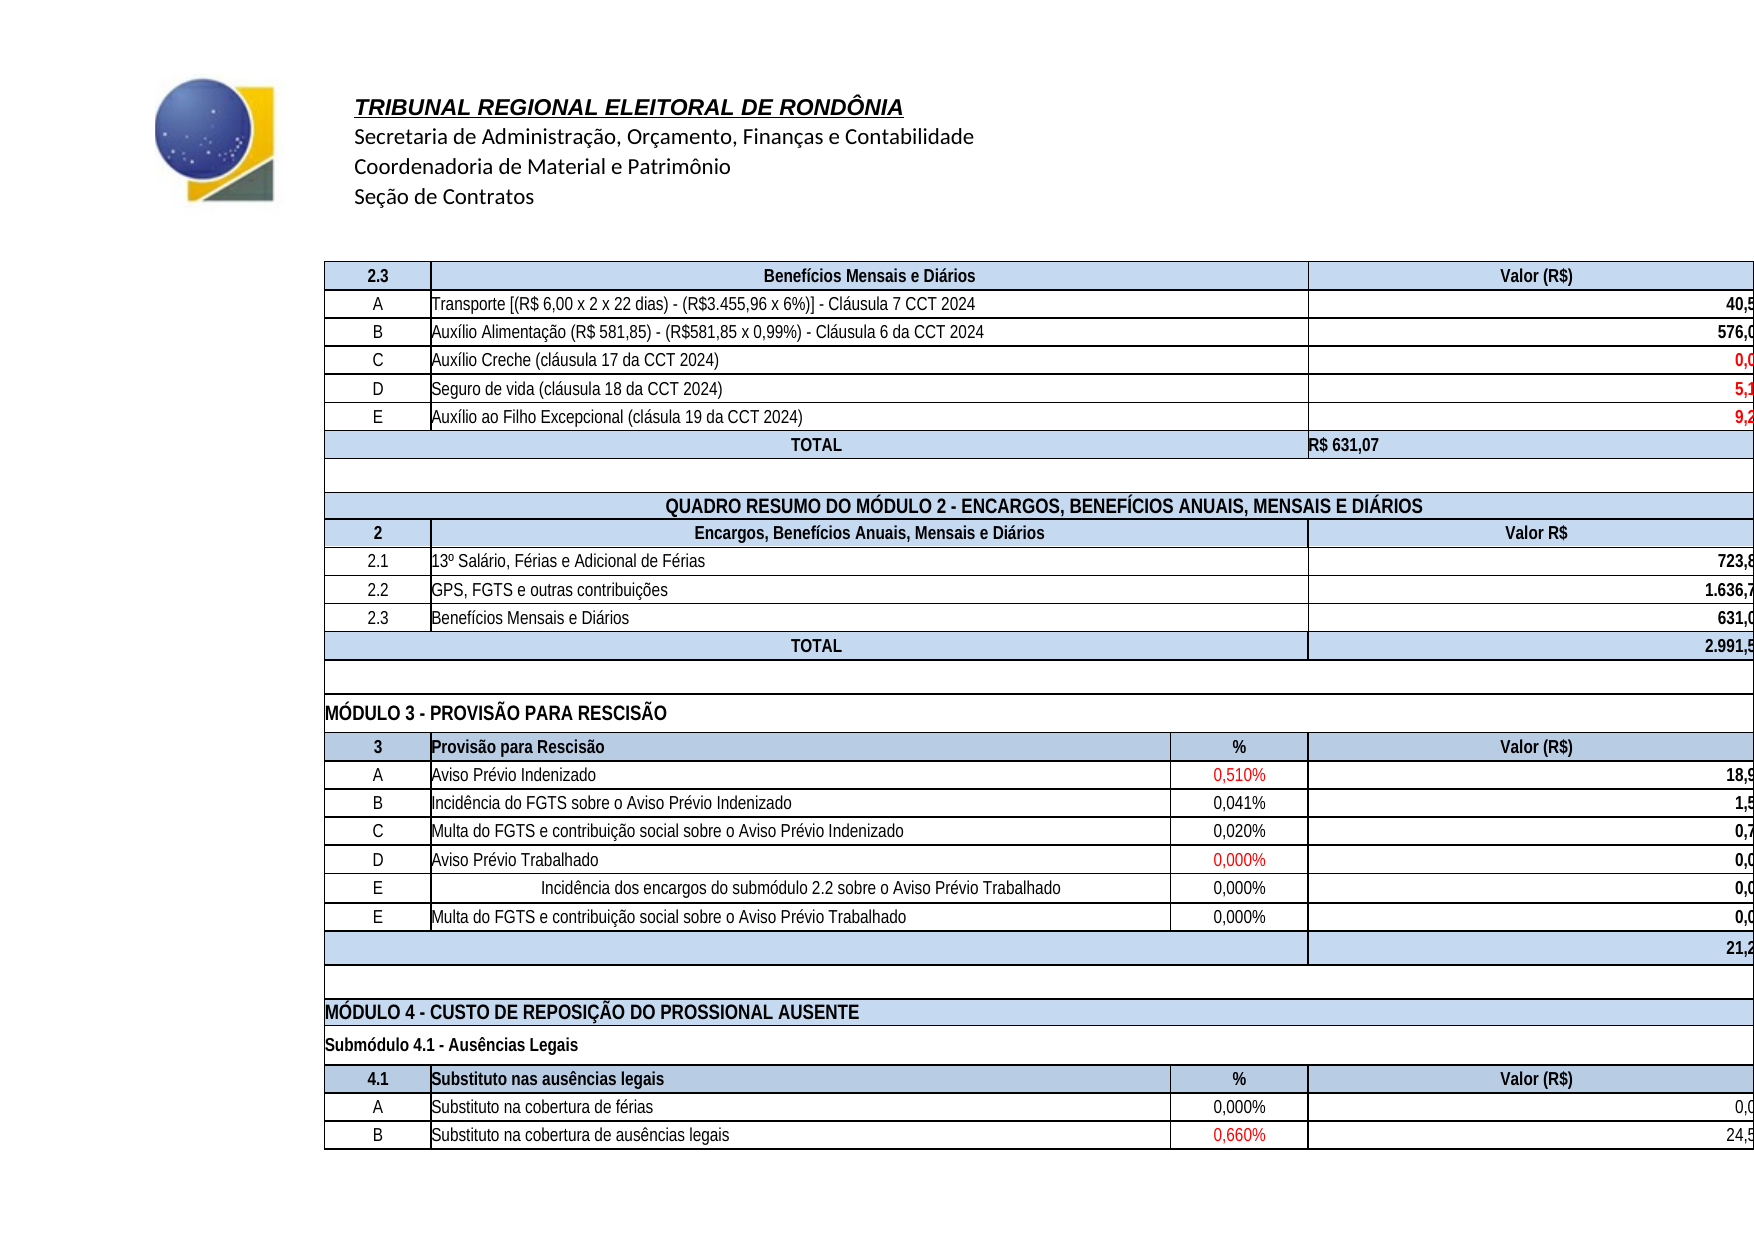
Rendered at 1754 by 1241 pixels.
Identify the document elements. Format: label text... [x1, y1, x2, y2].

table_cell E [325, 403, 430, 429]
table_cell 40,57 [1309, 291, 1753, 317]
table_cell Substituto nas ausências legais [432, 1066, 1170, 1092]
table_cell 723,80 [1309, 548, 1753, 574]
table_cell 0,000% [1171, 904, 1307, 930]
table_cell 24,58 [1309, 1122, 1753, 1148]
table_cell E [325, 904, 430, 930]
table_cell 0,00 [1309, 347, 1753, 373]
table_cell GPS, FGTS e outras contribuições [432, 576, 1308, 603]
table_cell 2.991,58 [1309, 632, 1753, 659]
table_cell Provisão para Rescisão [432, 733, 1170, 760]
table_cell [1171, 661, 1308, 693]
table_cell C [325, 347, 430, 373]
table_cell 13º Salário, Férias e Adicional de Férias [432, 548, 1308, 574]
table_cell A [325, 1094, 430, 1120]
table_cell Transporte [(R$ 6,00 x 2 x 22 dias) - (R$3.455,96 x 6%)] - Cláusula 7 CCT 2024 [432, 291, 1308, 317]
table_cell 0,510% [1171, 762, 1307, 788]
table_cell 631,07 [1309, 604, 1753, 631]
table_cell 2.2 [325, 576, 430, 603]
table_cell D [325, 375, 430, 401]
table_cell Auxílio Alimentação (R$ 581,85) - (R$581,85 x 0,99%) - Cláusula 6 da CCT 2024 [432, 319, 1308, 345]
table_cell 2 [325, 520, 430, 546]
table_cell Incidência do FGTS sobre o Aviso Prévio Indenizado [432, 790, 1170, 816]
table_cell Aviso Prévio Trabalhado [432, 846, 1170, 872]
table_cell Submódulo 4.1 - Ausências Legais [325, 1026, 1753, 1064]
table_cell 0,660% [1171, 1122, 1307, 1148]
table_cell 3 [325, 733, 430, 760]
table_cell Incidência dos encargos do submódulo 2.2 sobre o Aviso Prévio Trabalhado [432, 874, 1170, 902]
table_cell Auxílio ao Filho Excepcional (clásula 19 da CCT 2024) [432, 403, 1308, 429]
table_cell [1171, 459, 1308, 492]
table_cell Multa do FGTS e contribuição social sobre o Aviso Prévio Indenizado [432, 818, 1170, 844]
table_cell Valor (R$) [1309, 262, 1753, 289]
table_cell Encargos, Benefícios Anuais, Mensais e Diários [432, 520, 1307, 546]
table_cell Valor (R$) [1309, 733, 1753, 760]
table_cell 5,19 [1309, 375, 1753, 401]
table_cell Auxílio Creche (cláusula 17 da CCT 2024) [432, 347, 1308, 373]
table_cell MÓDULO 3 - PROVISÃO PARA RESCISÃO [325, 695, 1753, 732]
table_cell 0,00 [1309, 1094, 1753, 1120]
table_cell 0,020% [1171, 818, 1307, 844]
table_cell TOTAL [325, 431, 1308, 458]
table_cell 576,09 [1309, 319, 1753, 345]
table_cell Substituto na cobertura de férias [432, 1094, 1170, 1120]
table_cell B [325, 319, 430, 345]
table_cell [431, 661, 1171, 693]
table_cell 0,000% [1171, 874, 1307, 902]
table_cell A [325, 291, 430, 317]
table_cell [325, 661, 431, 693]
table_cell 0,76 [1309, 818, 1753, 844]
table_cell R$ 631,07 [1309, 431, 1753, 458]
table_cell TOTAL [325, 632, 1307, 659]
table_cell [1308, 459, 1536, 492]
table_cell [325, 966, 1753, 998]
table_cell B [325, 1122, 430, 1148]
table_cell 0,00 [1309, 904, 1753, 930]
table_cell 1.636,71 [1309, 576, 1753, 603]
table_cell E [325, 874, 430, 902]
table_cell 9,22 [1309, 403, 1753, 429]
table_cell Substituto na cobertura de ausências legais [432, 1122, 1170, 1148]
table_cell MÓDULO 4 - CUSTO DE REPOSIÇÃO DO PROSSIONAL AUSENTE [325, 1000, 1753, 1025]
table_cell % [1171, 1066, 1307, 1092]
table_cell [1536, 459, 1753, 492]
table_cell 4.1 [325, 1066, 430, 1092]
table_cell Seguro de vida (cláusula 18 da CCT 2024) [432, 375, 1308, 401]
table_cell 0,00 [1309, 846, 1753, 872]
table_cell D [325, 846, 430, 872]
table_cell C [325, 818, 430, 844]
table_cell 21,27 [1309, 932, 1753, 964]
table_cell Valor R$ [1309, 520, 1753, 546]
table_cell 1,52 [1309, 790, 1753, 816]
table_cell Benefícios Mensais e Diários [432, 604, 1308, 631]
table_cell QUADRO RESUMO DO MÓDULO 2 - ENCARGOS, BENEFÍCIOS ANUAIS, MENSAIS E DIÁRIOS [325, 493, 1753, 518]
table_cell % [1171, 733, 1307, 760]
table_cell Multa do FGTS e contribuição social sobre o Aviso Prévio Trabalhado [432, 904, 1170, 930]
table_cell [431, 459, 1171, 492]
table_cell [325, 459, 431, 492]
table_cell 2.3 [325, 604, 430, 631]
table_cell 0,041% [1171, 790, 1307, 816]
table_cell [325, 932, 1307, 964]
table_cell 2.3 [325, 262, 430, 289]
table_cell 0,00 [1309, 874, 1753, 902]
table_cell [1308, 661, 1753, 693]
table_cell 18,99 [1309, 762, 1753, 788]
table_cell Aviso Prévio Indenizado [432, 762, 1170, 788]
table_cell 2.1 [325, 548, 430, 574]
table_cell 0,000% [1171, 846, 1307, 872]
table_cell Benefícios Mensais e Diários [432, 262, 1308, 289]
table_cell A [325, 762, 430, 788]
table_cell B [325, 790, 430, 816]
table_cell Valor (R$) [1309, 1066, 1753, 1092]
table_cell 0,000% [1171, 1094, 1307, 1120]
